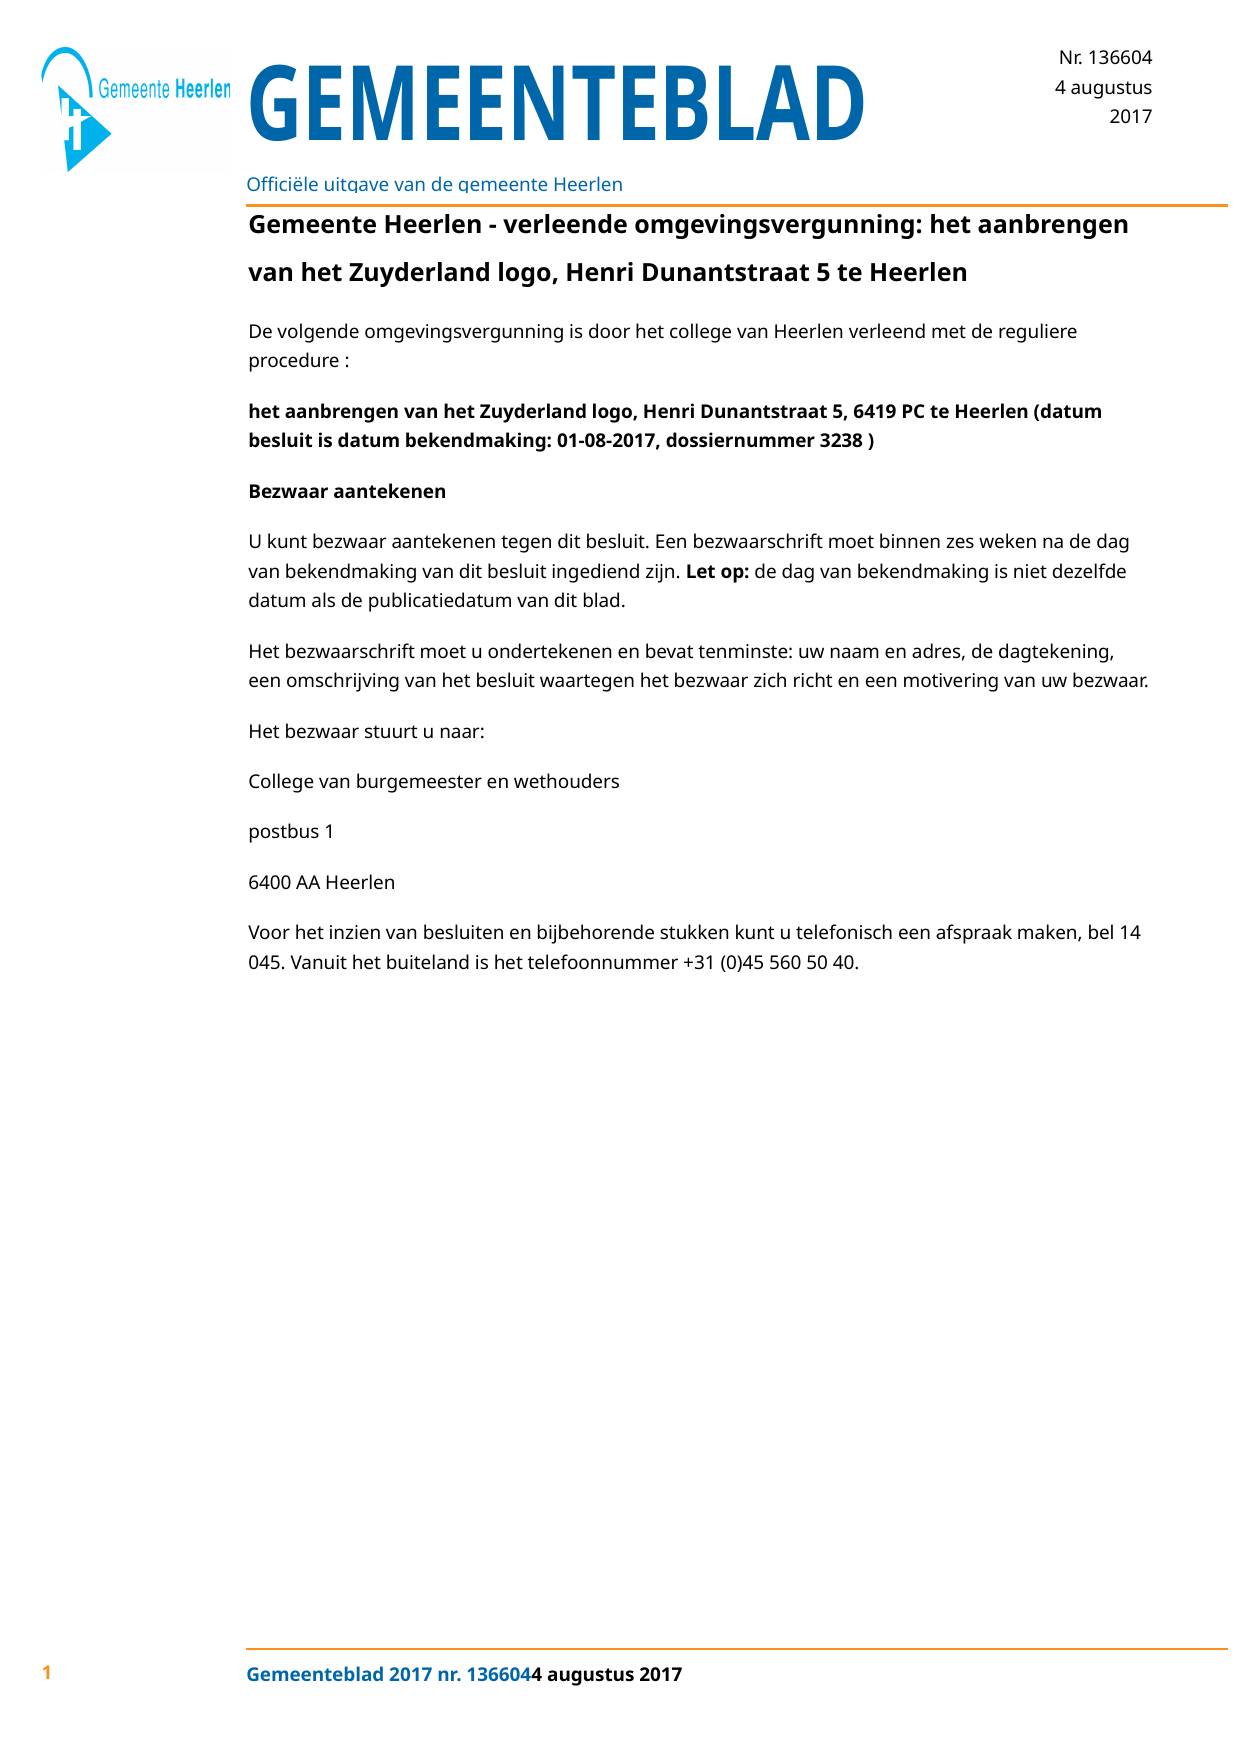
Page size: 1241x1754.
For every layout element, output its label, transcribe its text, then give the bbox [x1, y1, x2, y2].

text Het bezwaar stuurt u naar: [248, 718, 1152, 744]
picture [41, 47, 58, 70]
text Het bezwaarschrift moet u ondertekenen en bevat tenminste: uw naam en adres, de dagtekening, een omschrijving van het besluit waartegen het bezwaar zich richt en een motivering van uw bezwaar. [248, 638, 1152, 693]
text 6400 AA Heerlen [248, 869, 1152, 895]
text Bezwaar aantekenen [248, 478, 1152, 504]
text Gemeente Heerlen - verleende omgevingsvergunning: het aanbrengen van het Zuyderland logo, Henri Dunantstraat 5 te Heerlen [248, 207, 1152, 288]
text het aanbrengen van het Zuyderland logo, Henri Dunantstraat 5, 6419 PC te Heerlen (datum besluit is datum bekendmaking: 01-08-2017, dossiernummer 3238 ) [248, 398, 1152, 453]
text College van burgemeester en wethouders [248, 768, 1152, 794]
text De volgende omgevingsvergunning is door het college van Heerlen verleend met de reguliere procedure : [248, 318, 1152, 373]
picture [41, 47, 231, 172]
text U kunt bezwaar aantekenen tegen dit besluit. Een bezwaarschrift moet binnen zes weken na de dag van bekendmaking van dit besluit ingediend zijn. Let op: de dag van bekendmaking is niet dezelfde datum als de publicatiedatum van dit blad. [248, 528, 1152, 613]
text postbus 1 [248, 819, 1152, 844]
text Voor het inzien van besluiten en bijbehorende stukken kunt u telefonisch een afspraak maken, bel 14 045. Vanuit het buiteland is het telefoonnummer +31 (0)45 560 50 40. [248, 919, 1152, 975]
